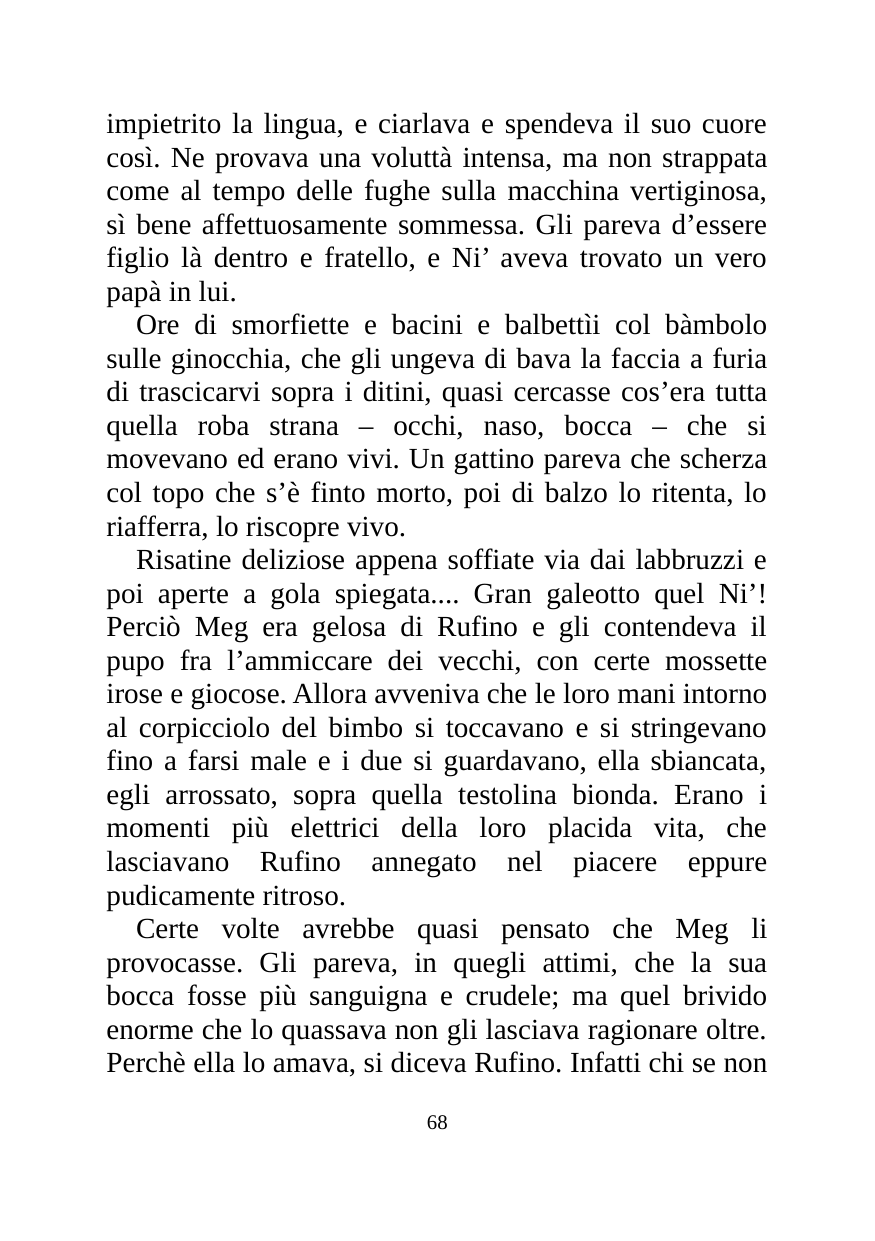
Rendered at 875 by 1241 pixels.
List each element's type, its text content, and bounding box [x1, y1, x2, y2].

text Risatine deliziose appena soffiate via dai labbruzzi e poi aperte a gola spiegata.... Gran galeotto quel Ni’! Perciò Meg era gelosa di Rufino e gli contendeva il pupo fra l’ammiccare dei vecchi, con certe mossette irose e giocose. Allora avveniva che le loro mani intorno al corpicciolo del bimbo si toccavano e si stringevano fino a farsi male e i due si guardavano, ella sbiancata, egli arrossato, sopra quella testolina bionda. Erano i momenti più elettrici della loro placida vita, che lasciavano Rufino annegato nel piacere eppure pudicamente ritroso. [106, 542, 768, 911]
text impietrito la lingua, e ciarlava e spendeva il suo cuore così. Ne provava una voluttà intensa, ma non strappata come al tempo delle fughe sulla macchina vertiginosa, sì bene affettuosamente sommessa. Gli pareva d’essere figlio là dentro e fratello, e Ni’ aveva trovato un vero papà in lui. [106, 106, 768, 307]
text Certe volte avrebbe quasi pensato che Meg li provocasse. Gli pareva, in quegli attimi, che la sua bocca fosse più sanguigna e crudele; ma quel brivido enorme che lo quassava non gli lasciava ragionare oltre. Perchè ella lo amava, si diceva Rufino. Infatti chi se non [106, 911, 768, 1079]
text Ore di smorfiette e bacini e balbettìi col bàmbolo sulle ginocchia, che gli ungeva di bava la faccia a furia di trascicarvi sopra i ditini, quasi cercasse cos’era tutta quella roba strana – occhi, naso, bocca – che si movevano ed erano vivi. Un gattino pareva che scherza col topo che s’è finto morto, poi di balzo lo ritenta, lo riafferra, lo riscopre vivo. [106, 307, 768, 542]
